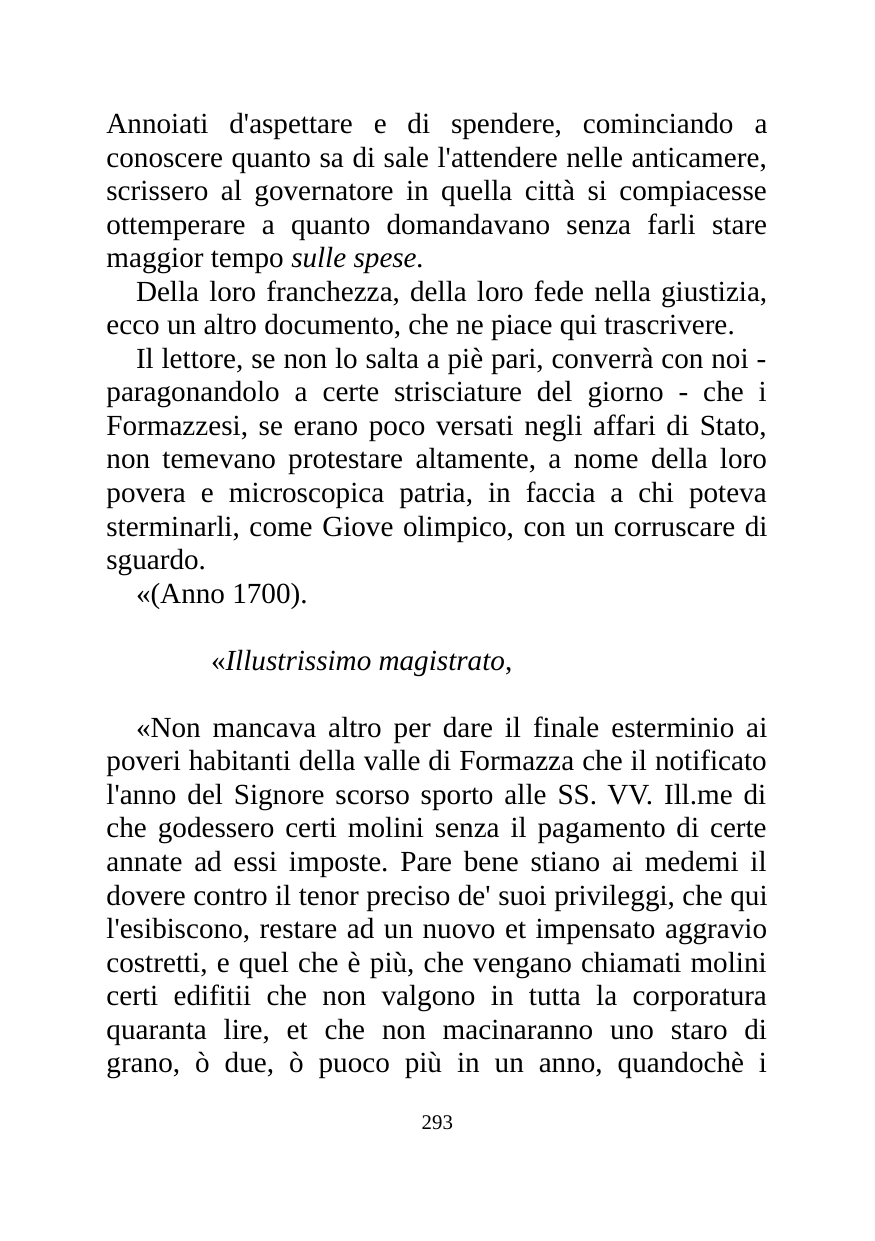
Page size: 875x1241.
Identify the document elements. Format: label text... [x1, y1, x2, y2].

text «Non mancava altro per dare il finale esterminio ai poveri habitanti della valle di Formazza che il notificato l'anno del Signore scorso sporto alle SS. VV. Ill.me di che godessero certi molini senza il pagamento di certe annate ad essi imposte. Pare bene stiano ai medemi il dovere contro il tenor preciso de' suoi privileggi, che qui l'esibiscono, restare ad un nuovo et impensato aggravio costretti, e quel che è più, che vengano chiamati molini certi edifitii che non valgono in tutta la corporatura quaranta lire, et che non macinaranno uno staro di grano, ò due, ò puoco più in un anno, quandochè i [106, 710, 768, 1079]
text Della loro franchezza, della loro fede nella giustizia, ecco un altro documento, che ne piace qui trascrivere. [106, 274, 768, 341]
text «Illustrissimo magistrato, [181, 643, 768, 676]
text Annoiati d'aspettare e di spendere, cominciando a conoscere quanto sa di sale l'attendere nelle anticamere, scrissero al governatore in quella città si compiacesse ottemperare a quanto domandavano senza farli stare maggior tempo sulle spese. [106, 106, 768, 274]
text «(Anno 1700). [106, 576, 768, 609]
text Il lettore, se non lo salta a piè pari, converrà con noi - paragonandolo a certe strisciature del giorno - che i Formazzesi, se erano poco versati negli affari di Stato, non temevano protestare altamente, a nome della loro povera e microscopica patria, in faccia a chi poteva sterminarli, come Giove olimpico, con un corruscare di sguardo. [106, 341, 768, 576]
